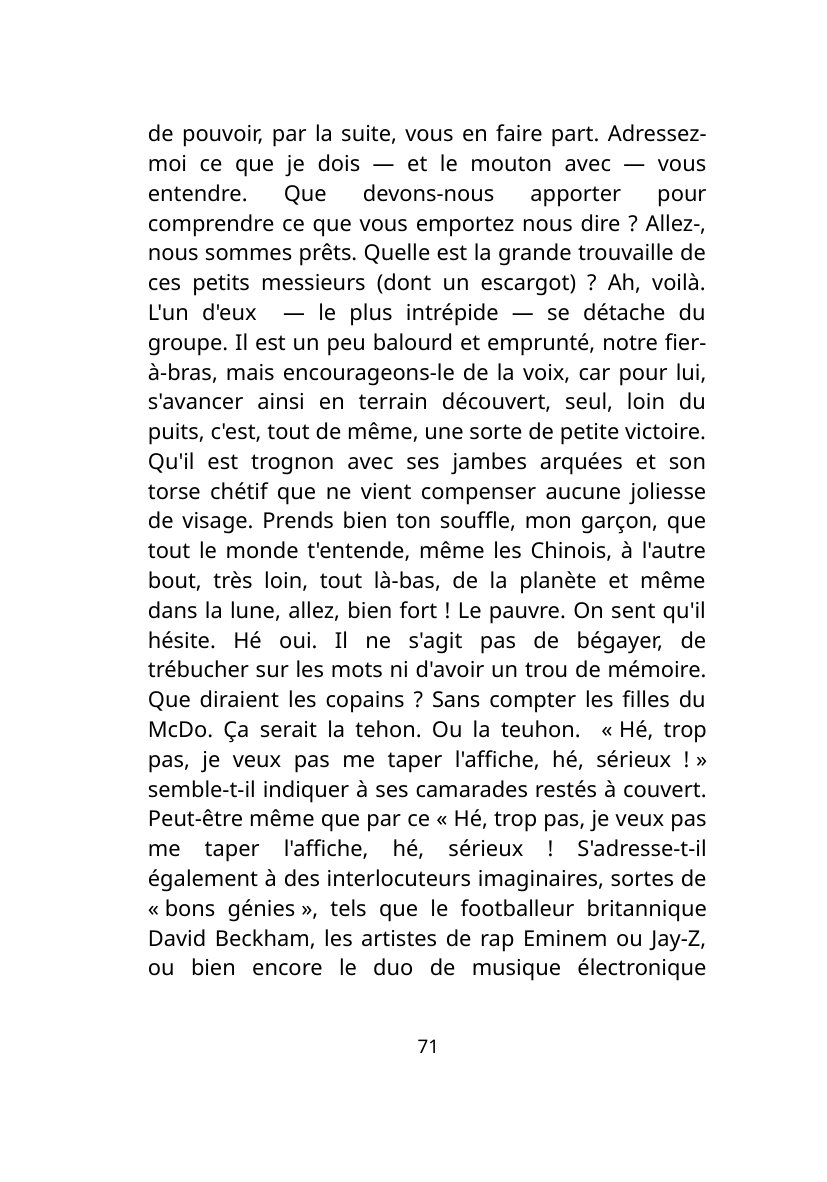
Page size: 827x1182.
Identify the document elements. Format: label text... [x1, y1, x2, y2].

text de pouvoir, par la suite, vous en faire part. Adressez-moi ce que je dois — et le mouton avec — vous entendre. Que devons-nous apporter pour comprendre ce que vous emportez nous dire ? Allez-, nous sommes prêts. Quelle est la grande trouvaille de ces petits messieurs (dont un escargot) ? Ah, voilà. L'un d'eux — le plus intrépide — se détache du groupe. Il est un peu balourd et emprunté, notre fier-à-bras, mais encourageons-le de la voix, car pour lui, s'avancer ainsi en terrain découvert, seul, loin du puits, c'est, tout de même, une sorte de petite victoire. Qu'il est trognon avec ses jambes arquées et son torse chétif que ne vient compenser aucune joliesse de visage. Prends bien ton souffle, mon garçon, que tout le monde t'entende, même les Chinois, à l'autre bout, très loin, tout là-bas, de la planète et même dans la lune, allez, bien fort ! Le pauvre. On sent qu'il hésite. Hé oui. Il ne s'agit pas de bégayer, de trébucher sur les mots ni d'avoir un trou de mémoire. Que diraient les copains ? Sans compter les filles du McDo. Ça serait la tehon. Ou la teuhon. « Hé, trop pas, je veux pas me taper l'affiche, hé, sérieux ! » semble-t-il indiquer à ses camarades restés à couvert. Peut-être même que par ce « Hé, trop pas, je veux pas me taper l'affiche, hé, sérieux ! S'adresse-t-il également à des interlocuteurs imaginaires, sortes de « bons génies », tels que le footballeur britannique David Beckham, les artistes de rap Eminem ou Jay-Z, ou bien encore le duo de musique électronique [148, 118, 707, 982]
